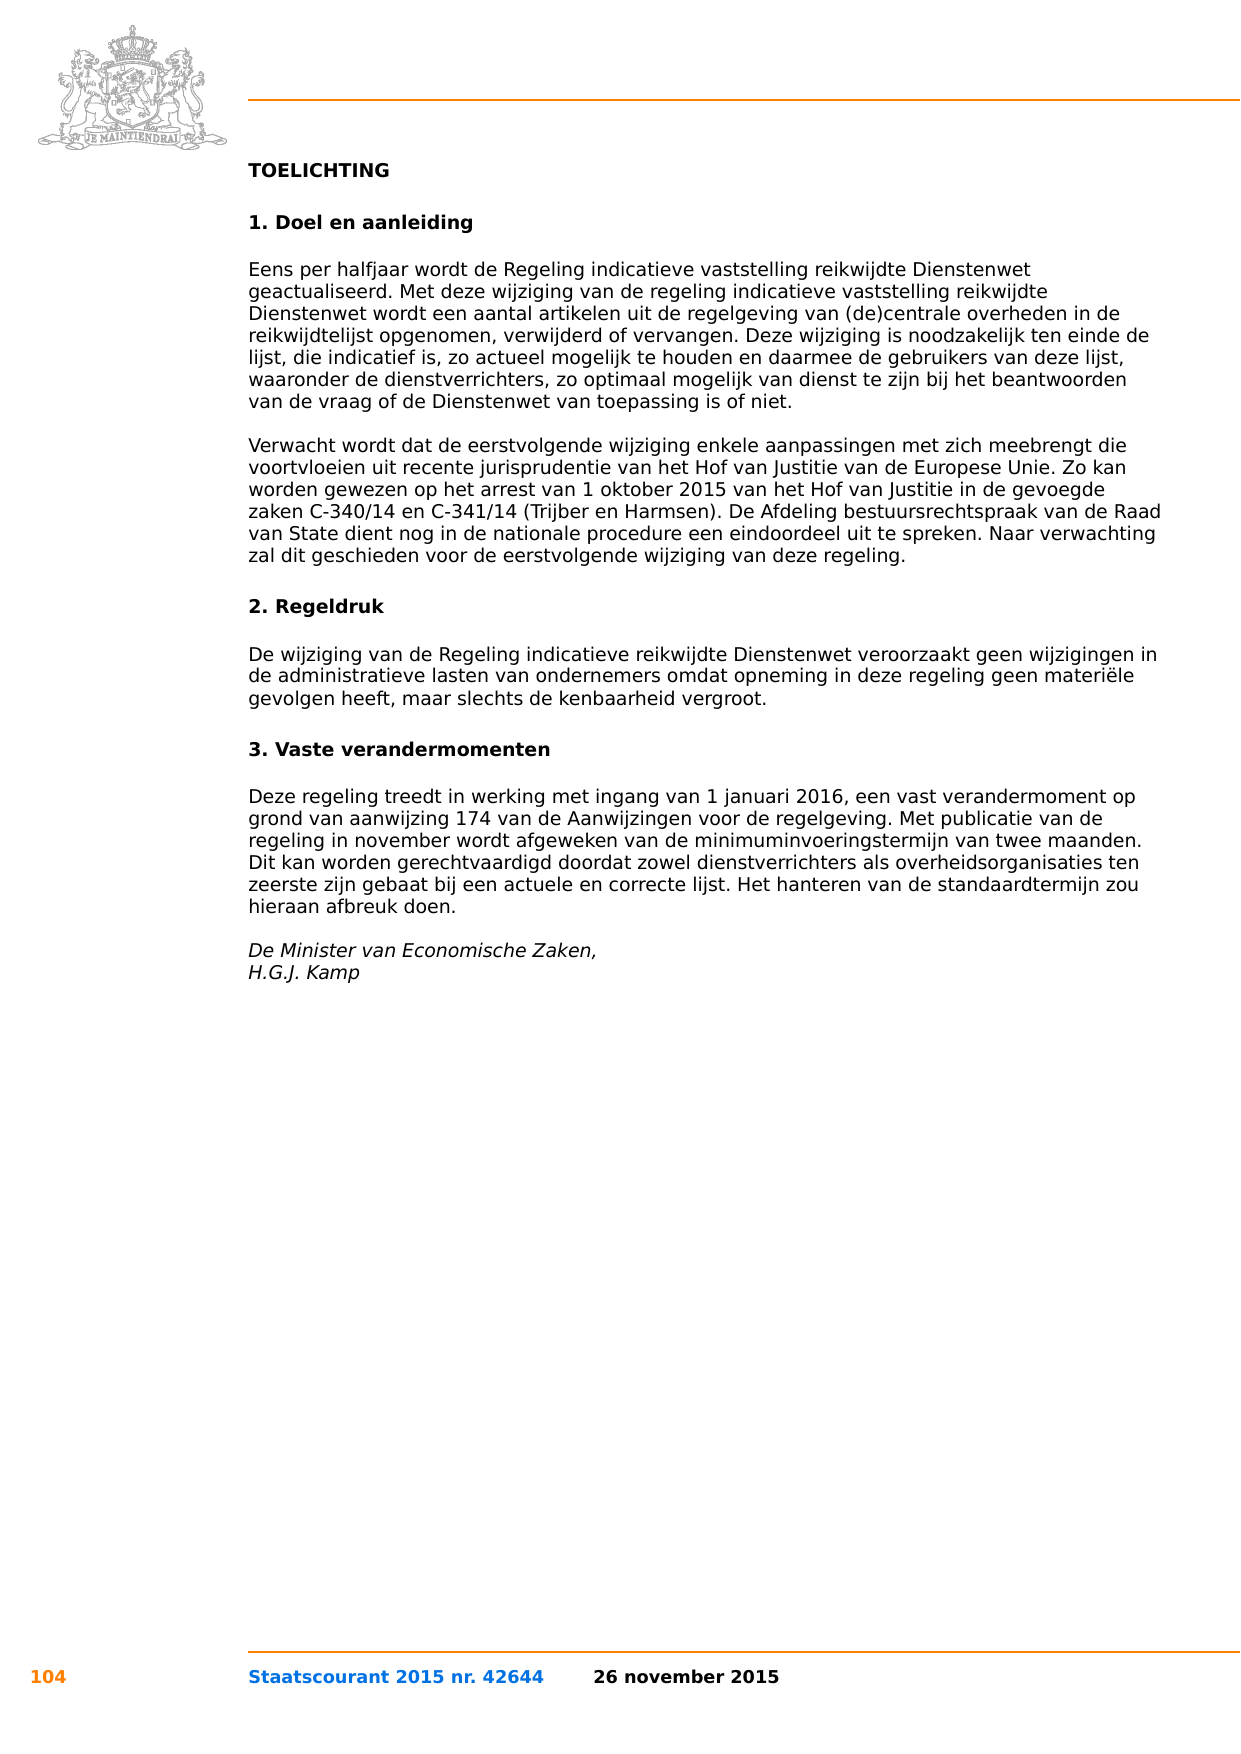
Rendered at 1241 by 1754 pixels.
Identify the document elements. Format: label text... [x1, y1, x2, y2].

text Eens per halfjaar wordt de Regeling indicatieve vaststelling reikwijdte Dienstenwet geactualiseerd. Met deze wijziging van de regeling indicatieve vaststelling reikwijdte Dienstenwet wordt een aantal artikelen uit de regelgeving van (de)centrale overheden in de reikwijdtelijst opgenomen, verwijderd of vervangen. Deze wijziging is noodzakelijk ten einde de lijst, die indicatief is, zo actueel mogelijk te houden en daarmee de gebruikers van deze lijst, waaronder de dienstverrichters, zo optimaal mogelijk van dienst te zijn bij het beantwoorden van de vraag of de Dienstenwet van toepassing is of niet. [248, 259, 1163, 413]
text De wijziging van de Regeling indicatieve reikwijdte Dienstenwet veroorzaakt geen wijzigingen in de administratieve lasten van ondernemers omdat opneming in deze regeling geen materiële gevolgen heeft, maar slechts de kenbaarheid vergroot. [248, 643, 1163, 709]
text Verwacht wordt dat de eerstvolgende wijziging enkele aanpassingen met zich meebrengt die voortvloeien uit recente jurisprudentie van het Hof van Justitie van de Europese Unie. Zo kan worden gewezen op het arrest van 1 oktober 2015 van het Hof van Justitie in de gevoegde zaken C-340/14 en C-341/14 (Trijber en Harmsen). De Afdeling bestuursrechtspraak van de Raad van State dient nog in de nationale procedure een eindoordeel uit te spreken. Naar verwachting zal dit geschieden voor de eerstvolgende wijziging van deze regeling. [248, 434, 1163, 566]
subtitle TOELICHTING [248, 160, 1163, 182]
subtitle 1. Doel en aanleiding [248, 212, 1163, 234]
text Deze regeling treedt in werking met ingang van 1 januari 2016, een vast verandermoment op grond van aanwijzing 174 van de Aanwijzingen voor de regelgeving. Met publicatie van de regeling in november wordt afgeweken van de minimuminvoeringstermijn van twee maanden. Dit kan worden gerechtvaardigd doordat zowel dienstverrichters als overheidsorganisaties ten zeerste zijn gebaat bij een actuele en correcte lijst. Het hanteren van de standaardtermijn zou hieraan afbreuk doen. [248, 786, 1163, 918]
picture [38, 25, 227, 150]
text De Minister van Economische Zaken, H.G.J. Kamp [248, 940, 1163, 984]
subtitle 2. Regeldruk [248, 596, 1163, 618]
subtitle 3. Vaste verandermomenten [248, 739, 1163, 761]
